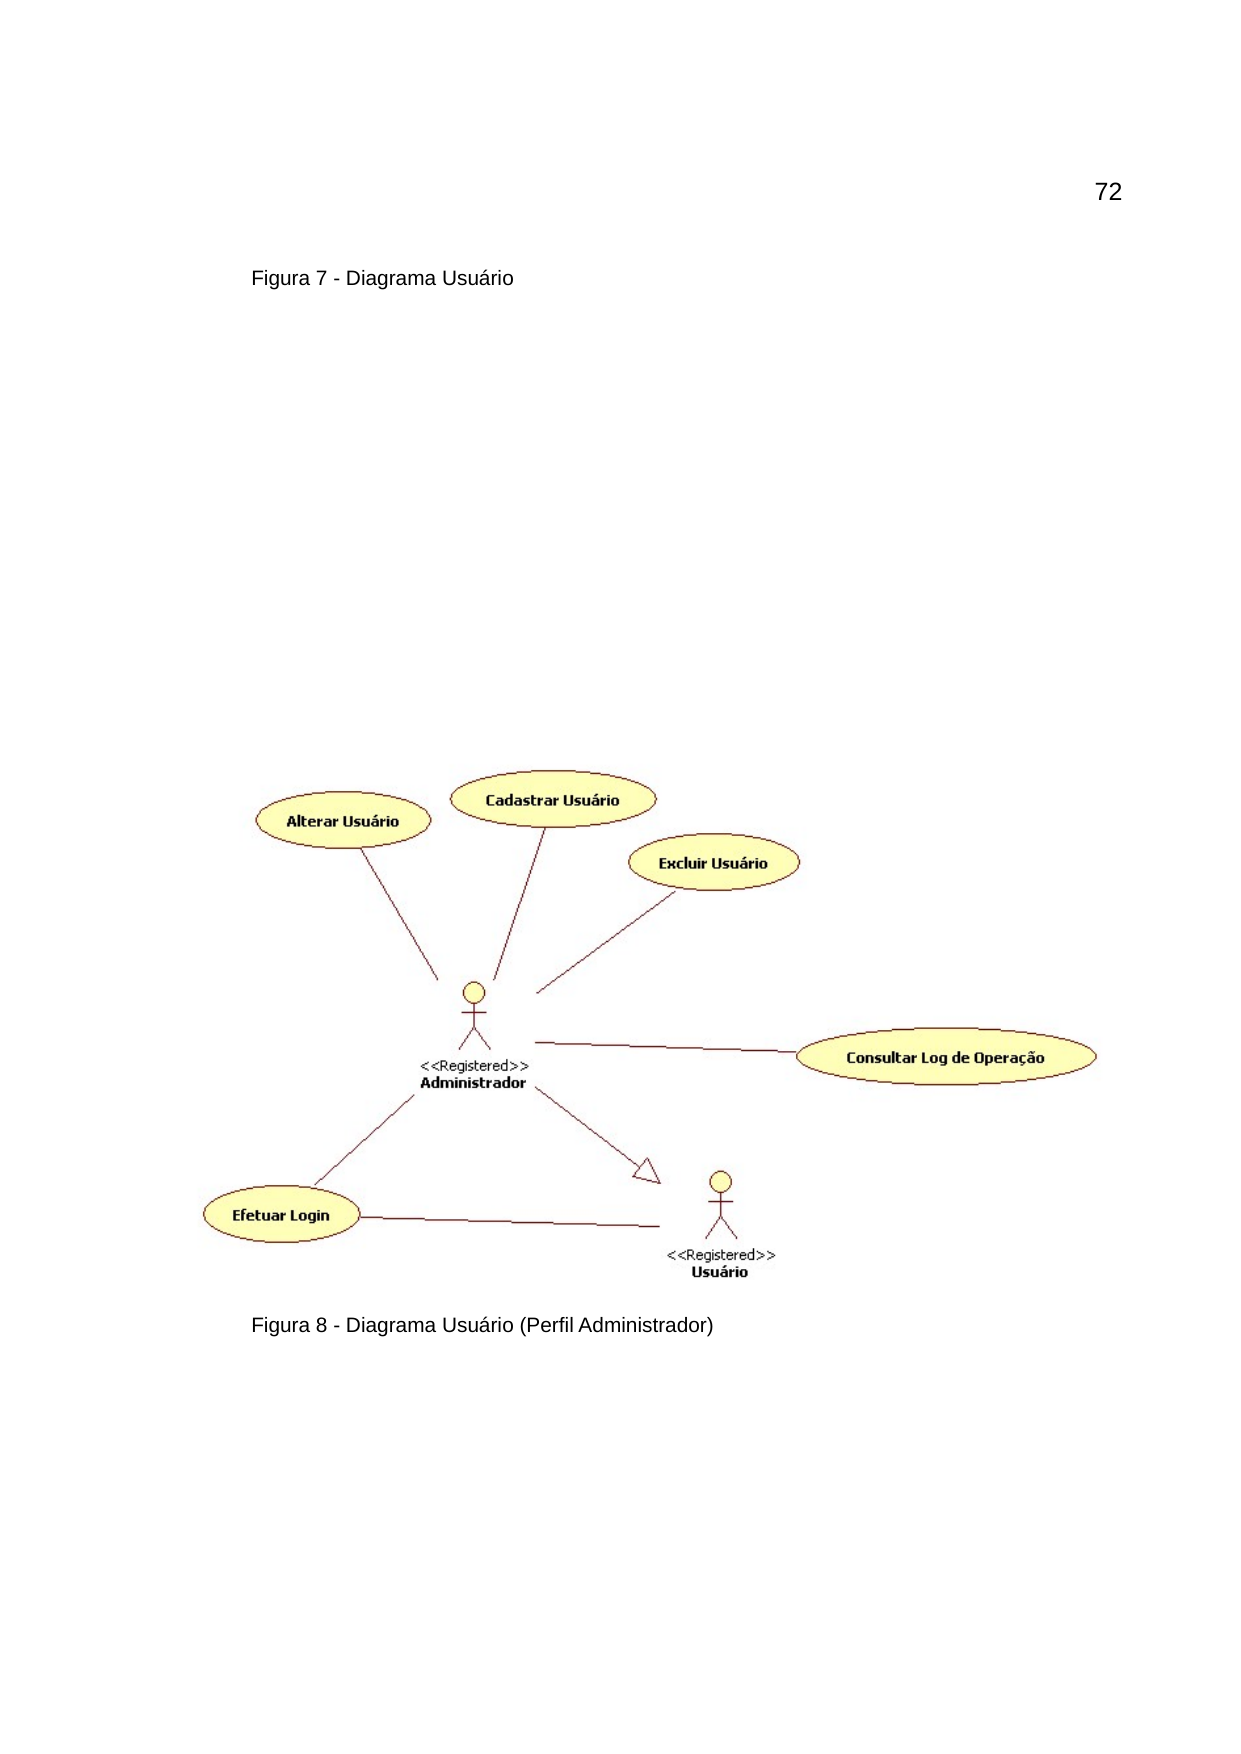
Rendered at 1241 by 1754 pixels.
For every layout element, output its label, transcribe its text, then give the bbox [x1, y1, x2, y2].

text Figura 7 - Diagrama Usuário [177, 266, 1122, 290]
picture [177, 744, 1123, 1314]
text Figura 8 - Diagrama Usuário (Perfil Administrador) [177, 1314, 1122, 1337]
